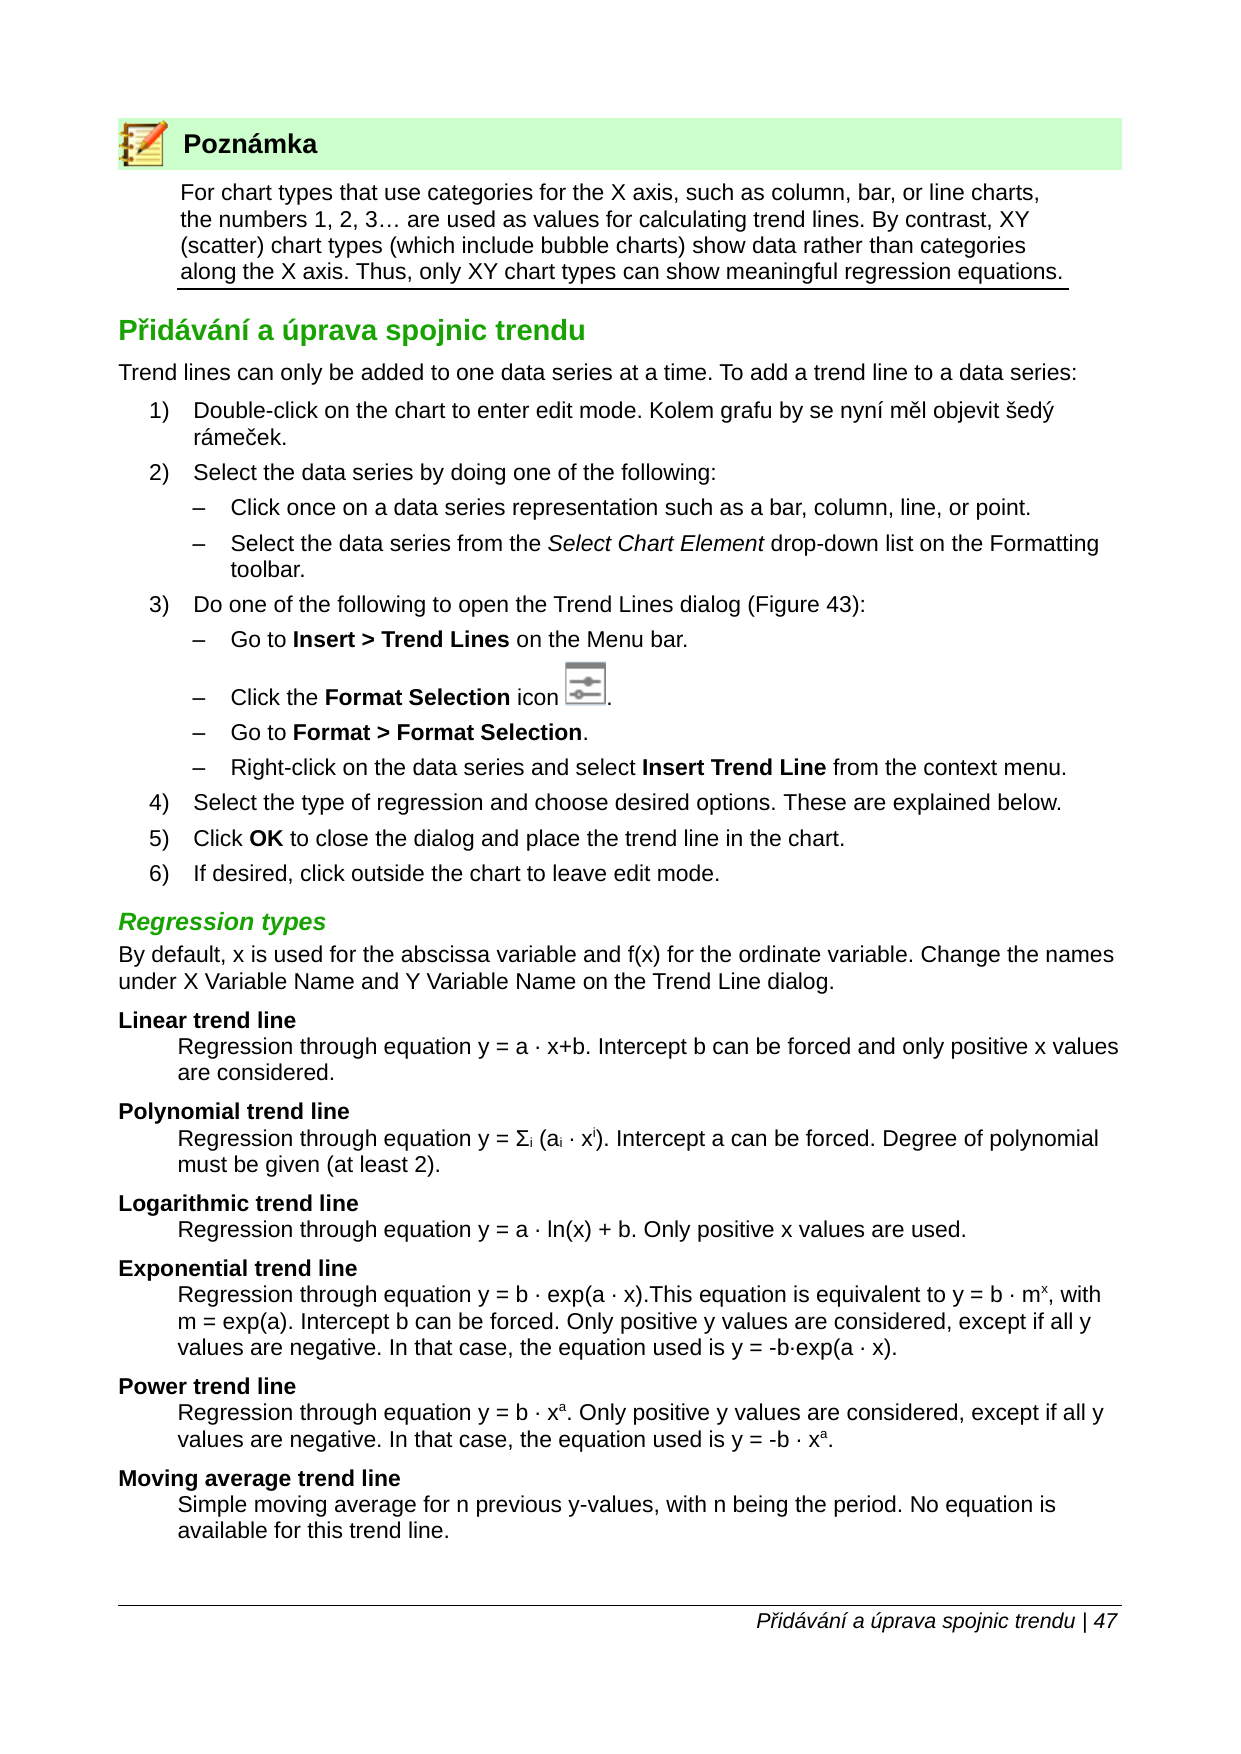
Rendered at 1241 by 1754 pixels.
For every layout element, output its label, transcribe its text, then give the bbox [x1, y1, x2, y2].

text Trend lines can only be added to one data series at a time. To add a trend line to a data series: [118, 359, 1122, 385]
list Double-click on the chart to enter edit mode. Kolem grafu by se nyní měl objevit šedý rámeček. [169, 397, 1122, 450]
text Regression through equation y = Σi (ai ∙ xi). Intercept a can be forced. Degree of polynomial must be given (at least 2). [177, 1124, 1122, 1177]
text Linear trend line [118, 1007, 1122, 1033]
text For chart types that use categories for the X axis, such as column, bar, or line charts, the numbers 1, 2, 3… are used as values for calculating trend lines. By contrast, XY (scatter) chart types (which include bubble charts) show data rather than categories along the X axis. Thus, only XY chart types can show meaningful regression equations. [177, 176, 1069, 288]
picture [119, 119, 170, 170]
text Regression through equation y = b ∙ xa. Only positive y values are considered, except if all y values are negative. In that case, the equation used is y = -b ∙ xa. [177, 1399, 1122, 1452]
text Regression through equation y = a ∙ ln(x) + b. Only positive x values are used. [177, 1216, 1122, 1242]
list Go to Format > Format Selection. [192, 719, 1122, 745]
text Regression through equation y = a ∙ x+b. Intercept b can be forced and only positive x values are considered. [177, 1033, 1122, 1086]
list Select the type of regression and choose desired options. These are explained below. [169, 789, 1122, 816]
text Exponential trend line [118, 1255, 1122, 1281]
list Click once on a data series representation such as a bar, column, line, or point. [192, 494, 1122, 521]
subtitle Poznámka [118, 118, 1122, 170]
subtitle Přidávání a úprava spojnic trendu [118, 313, 1122, 347]
text By default, x is used for the abscissa variable and f(x) for the ordinate variable. Change the names under X Variable Name and Y Variable Name on the Trend Line dialog. [118, 941, 1122, 994]
list Click the Format Selection icon . [192, 661, 1122, 710]
list Go to Insert > Trend Lines on the Menu bar. [192, 626, 1122, 653]
list Do one of the following to open the Trend Lines dialog (Figure 43): [169, 591, 1122, 617]
text Polynomial trend line [118, 1098, 1122, 1124]
subtitle Regression types [118, 907, 1122, 936]
text Moving average trend line [118, 1464, 1122, 1491]
list Select the data series from the Select Chart Element drop-down list on the Formatting toolbar. [192, 529, 1122, 582]
text Logarithmic trend line [118, 1190, 1122, 1216]
text Simple moving average for n previous y-values, with n being the period. No equation is available for this trend line. [177, 1491, 1122, 1543]
list Click OK to close the dialog and place the trend line in the chart. [169, 824, 1122, 851]
list Select the data series by doing one of the following: [169, 459, 1122, 485]
text Regression through equation y = b ∙ exp(a ∙ x).This equation is equivalent to y = b ∙ mx, with m = exp(a). Intercept b can be forced. Only positive y values are considered, except if all y values are negative. In that case, the equation used is y = -b∙exp(a ∙ x). [177, 1281, 1122, 1360]
list Right-click on the data series and select Insert Trend Line from the context menu. [192, 754, 1122, 781]
text Power trend line [118, 1373, 1122, 1399]
picture [565, 661, 606, 706]
list If desired, click outside the chart to leave edit mode. [169, 860, 1122, 886]
